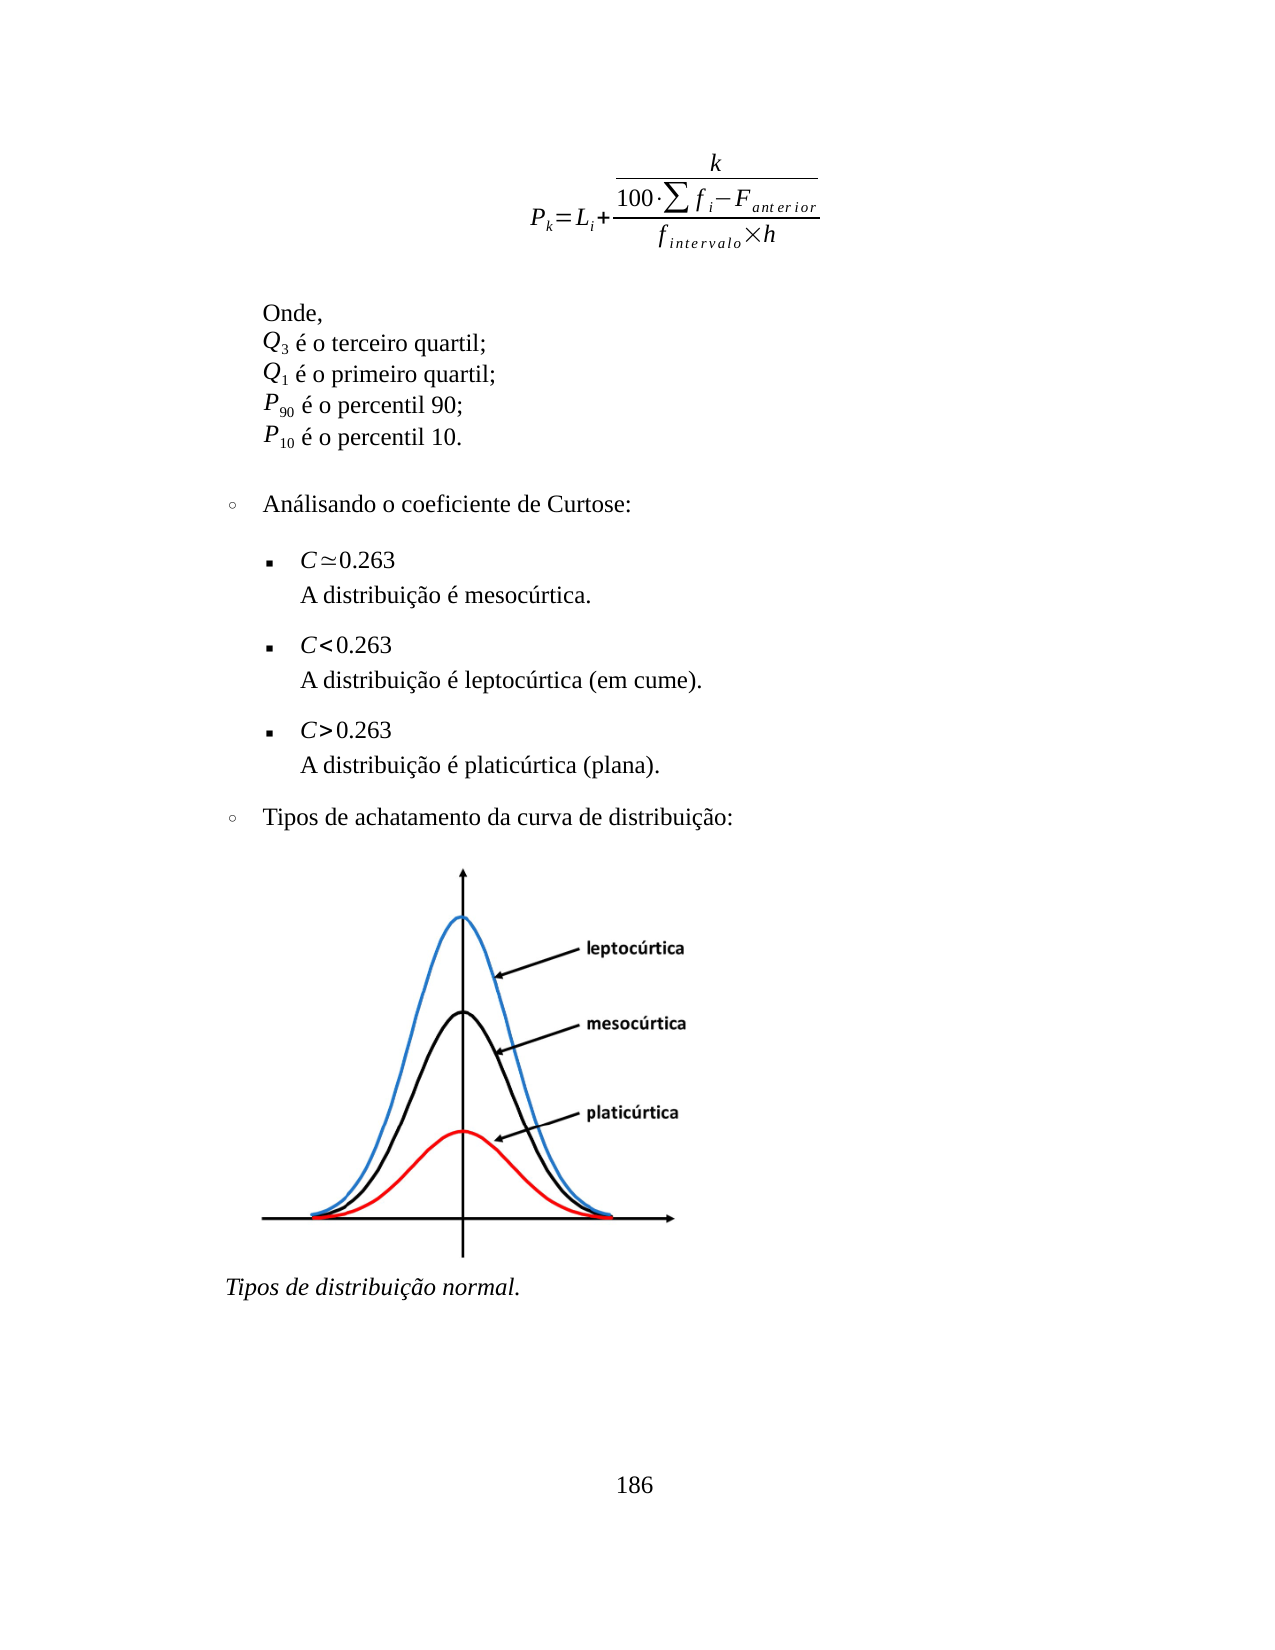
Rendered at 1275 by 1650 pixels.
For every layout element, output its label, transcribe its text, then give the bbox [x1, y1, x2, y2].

picture [225, 859, 713, 1259]
list Tipos de distribuição normal. [187, 1272, 1125, 1300]
list Análisando o coeficiente de Curtose: [225, 489, 1125, 547]
list A distribuição é platicúrtica (plana). [262, 717, 1125, 802]
list Onde, é o terceiro quartil; é o primeiro quartil; é o percentil 90; é o percentil 10. [225, 298, 1125, 481]
list Tipos de achatamento da curva de distribuição: [225, 802, 1125, 860]
list A distribuição é mesocúrtica. [262, 547, 1125, 632]
list A distribuição é leptocúrtica (em cume). [262, 632, 1125, 717]
